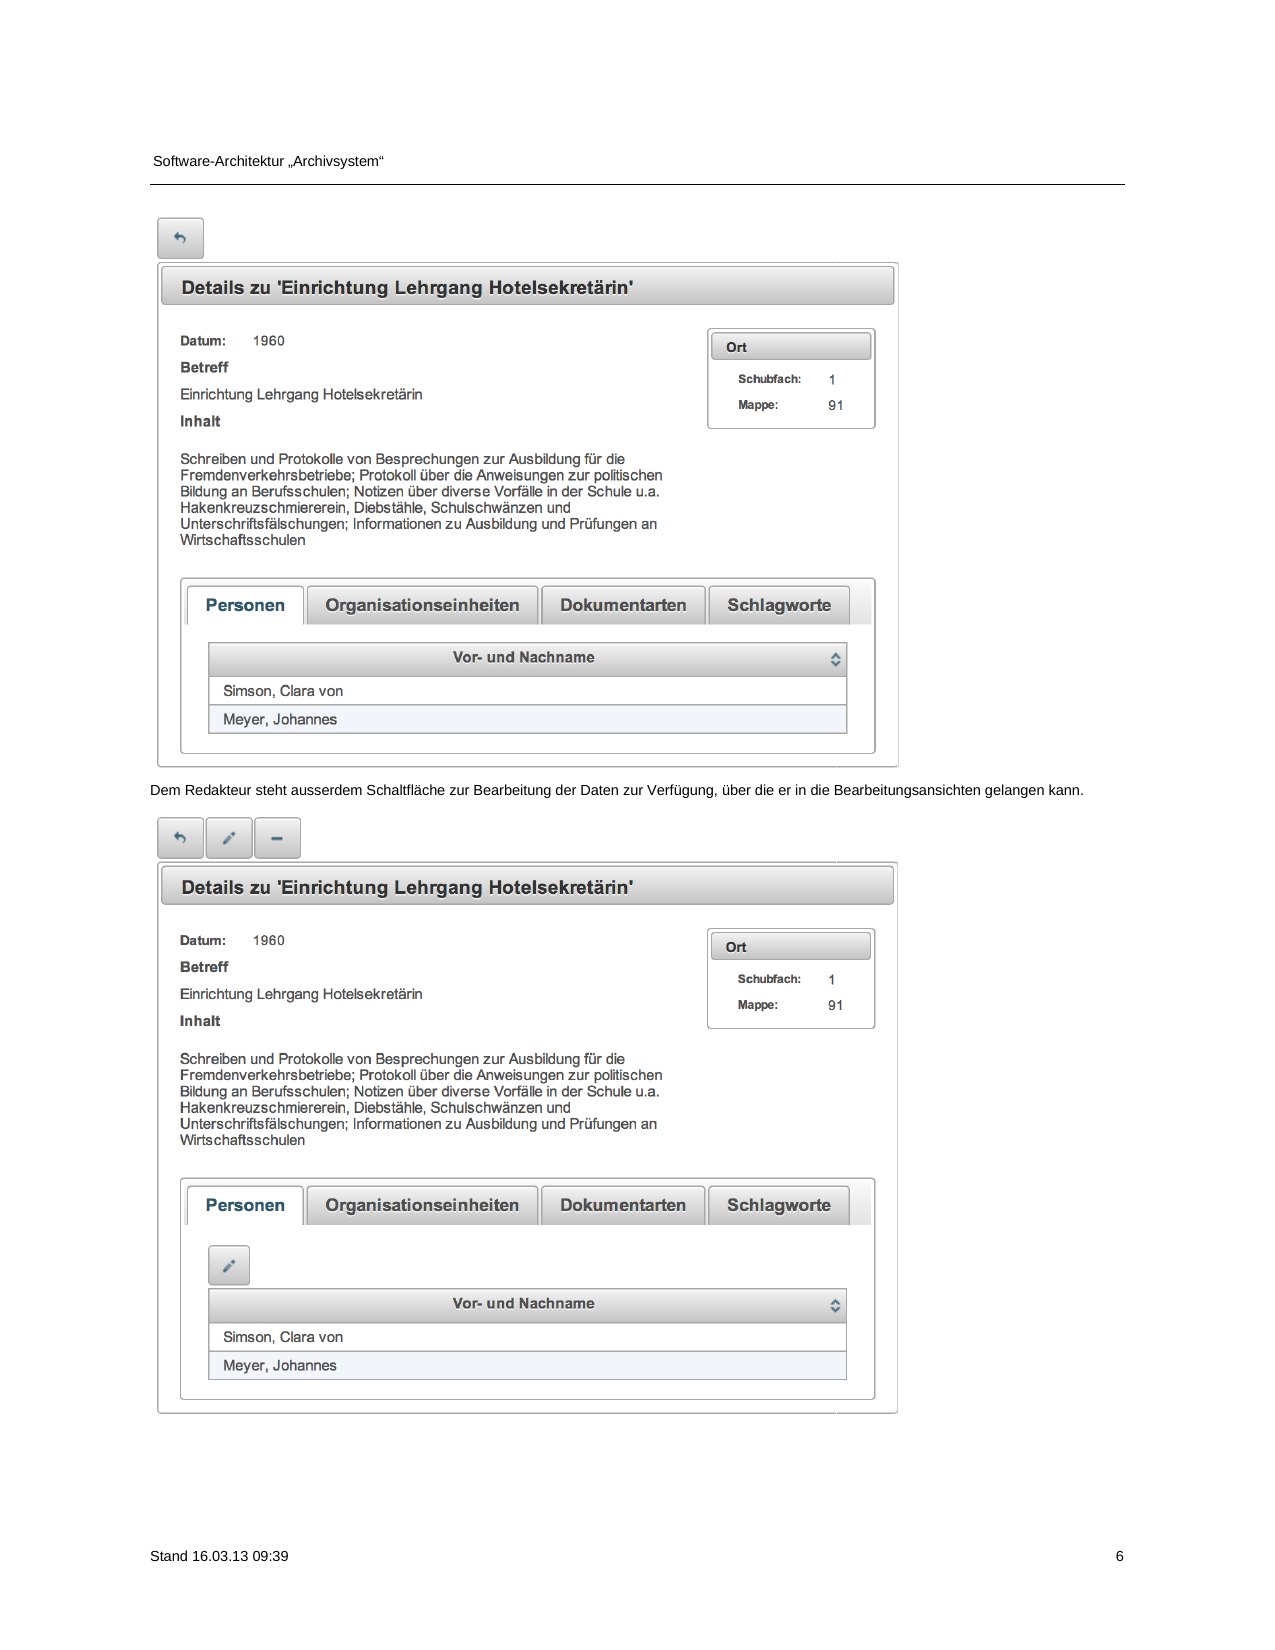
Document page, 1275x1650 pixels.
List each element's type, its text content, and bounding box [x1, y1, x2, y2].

picture [150, 814, 906, 1427]
picture [150, 213, 905, 774]
text Dem Redakteur steht ausserdem Schaltfläche zur Bearbeitung der Daten zur Verfügung, über die er in die Bearbeitungsansichten gelangen kann. [150, 782, 1125, 810]
